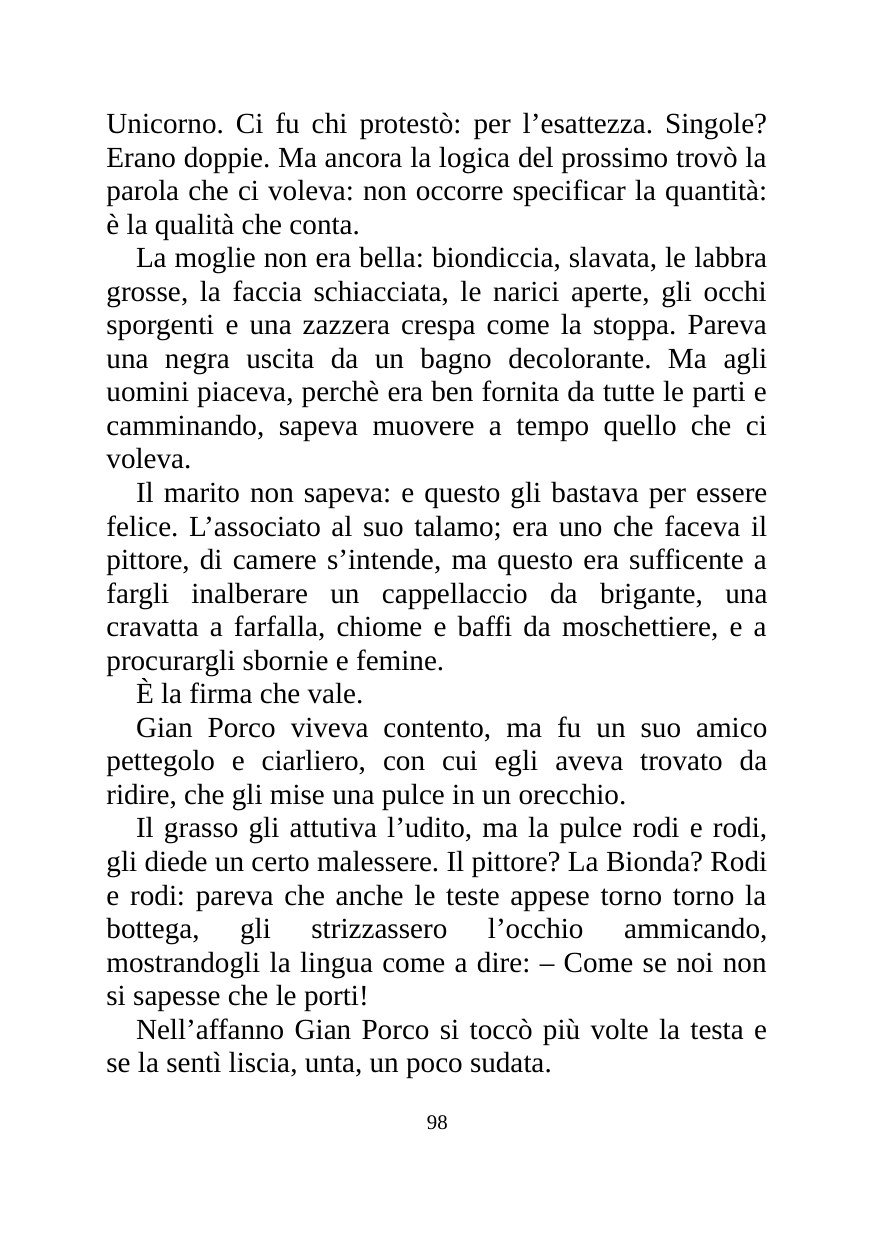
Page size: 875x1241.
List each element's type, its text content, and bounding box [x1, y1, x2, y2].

text La moglie non era bella: biondiccia, slavata, le labbra grosse, la faccia schiacciata, le narici aperte, gli occhi sporgenti e una zazzera crespa come la stoppa. Pareva una negra uscita da un bagno decolorante. Ma agli uomini piaceva, perchè era ben fornita da tutte le parti e camminando, sapeva muovere a tempo quello che ci voleva. [106, 240, 768, 475]
text È la firma che vale. [106, 676, 768, 710]
text Il marito non sapeva: e questo gli bastava per essere felice. L’associato al suo talamo; era uno che faceva il pittore, di camere s’intende, ma questo era sufficente a fargli inalberare un cappellaccio da brigante, una cravatta a farfalla, chiome e baffi da moschettiere, e a procurargli sbornie e femine. [106, 475, 768, 676]
text Il grasso gli attutiva l’udito, ma la pulce rodi e rodi, gli diede un certo malessere. Il pittore? La Bionda? Rodi e rodi: pareva che anche le teste appese torno torno la bottega, gli strizzassero l’occhio ammicando, mostrandogli la lingua come a dire: – Come se noi non si sapesse che le porti! [106, 811, 768, 1012]
text Gian Porco viveva contento, ma fu un suo amico pettegolo e ciarliero, con cui egli aveva trovato da ridire, che gli mise una pulce in un orecchio. [106, 710, 768, 811]
text Nell’affanno Gian Porco si toccò più volte la testa e se la sentì liscia, unta, un poco sudata. [106, 1012, 768, 1079]
text Unicorno. Ci fu chi protestò: per l’esattezza. Singole? Erano doppie. Ma ancora la logica del prossimo trovò la parola che ci voleva: non occorre specificar la quantità: è la qualità che conta. [106, 106, 768, 240]
